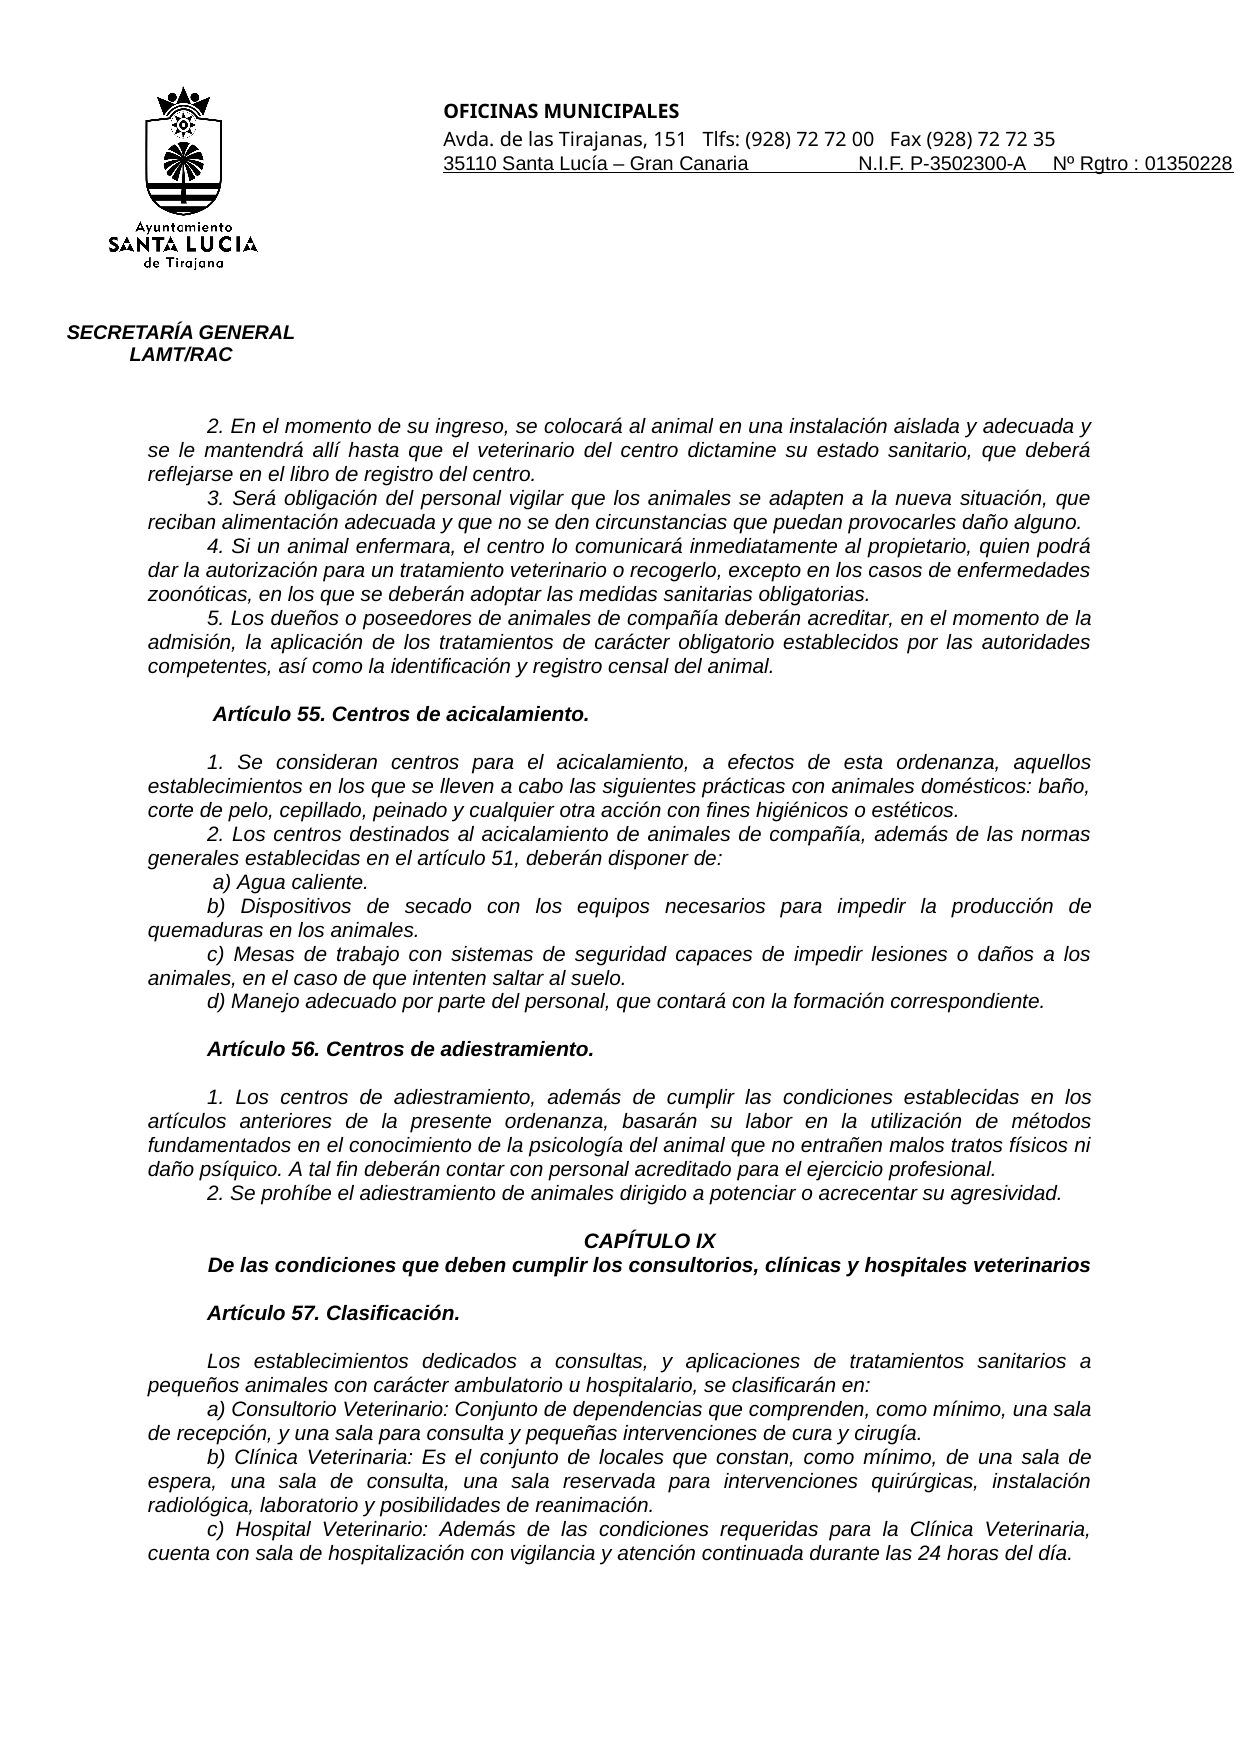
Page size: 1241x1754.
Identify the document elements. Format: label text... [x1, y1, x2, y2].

text Artículo 55. Centros de acicalamiento. [148, 702, 1092, 726]
text 1. Se consideran centros para el acicalamiento, a efectos de esta ordenanza, aquellos establecimientos en los que se lleven a cabo las siguientes prácticas con animales domésticos: baño, corte de pelo, cepillado, peinado y cualquier otra acción con fines higiénicos o estéticos. [148, 750, 1092, 822]
text c) Hospital Veterinario: Además de las condiciones requeridas para la Clínica Veterinaria, cuenta con sala de hospitalización con vigilancia y atención continuada durante las 24 horas del día. [148, 1516, 1092, 1564]
text De las condiciones que deben cumplir los consultorios, clínicas y hospitales veterinarios [148, 1253, 1092, 1277]
text Artículo 57. Clasificación. [148, 1301, 1092, 1325]
text Los establecimientos dedicados a consultas, y aplicaciones de tratamientos sanitarios a pequeños animales con carácter ambulatorio u hospitalario, se clasificarán en: [148, 1349, 1092, 1397]
text 4. Si un animal enfermara, el centro lo comunicará inmediatamente al propietario, quien podrá dar la autorización para un tratamiento veterinario o recogerlo, excepto en los casos de enfermedades zoonóticas, en los que se deberán adoptar las medidas sanitarias obligatorias. [148, 534, 1092, 606]
text d) Manejo adecuado por parte del personal, que contará con la formación correspondiente. [148, 989, 1092, 1013]
text b) Dispositivos de secado con los equipos necesarios para impedir la producción de quemaduras en los animales. [148, 893, 1092, 941]
text a) Agua caliente. [148, 869, 1092, 893]
text Artículo 56. Centros de adiestramiento. [148, 1037, 1092, 1061]
text 2. Se prohíbe el adiestramiento de animales dirigido a potenciar o acrecentar su agresividad. [148, 1181, 1092, 1205]
text 1. Los centros de adiestramiento, además de cumplir las condiciones establecidas en los artículos anteriores de la presente ordenanza, basarán su labor en la utilización de métodos fundamentados en el conocimiento de la psicología del animal que no entrañen malos tratos físicos ni daño psíquico. A tal fin deberán contar con personal acreditado para el ejercicio profesional. [148, 1085, 1092, 1181]
text a) Consultorio Veterinario: Conjunto de dependencias que comprenden, como mínimo, una sala de recepción, y una sala para consulta y pequeñas intervenciones de cura y cirugía. [148, 1397, 1092, 1444]
text 5. Los dueños o poseedores de animales de compañía deberán acreditar, en el momento de la admisión, la aplicación de los tratamientos de carácter obligatorio establecidos por las autoridades competentes, así como la identificación y registro censal del animal. [148, 606, 1092, 678]
text 2. Los centros destinados al acicalamiento de animales de compañía, además de las normas generales establecidas en el artículo 51, deberán disponer de: [148, 822, 1092, 869]
picture [80, 56, 286, 296]
text b) Clínica Veterinaria: Es el conjunto de locales que constan, como mínimo, de una sala de espera, una sala de consulta, una sala reservada para intervenciones quirúrgicas, instalación radiológica, laboratorio y posibilidades de reanimación. [148, 1444, 1092, 1516]
text CAPÍTULO IX [148, 1229, 1092, 1253]
text 2. En el momento de su ingreso, se colocará al animal en una instalación aislada y adecuada y se le mantendrá allí hasta que el veterinario del centro dictamine su estado sanitario, que deberá reflejarse en el libro de registro del centro. [148, 414, 1092, 486]
text 3. Será obligación del personal vigilar que los animales se adapten a la nueva situación, que reciban alimentación adecuada y que no se den circunstancias que puedan provocarles daño alguno. [148, 486, 1092, 534]
text c) Mesas de trabajo con sistemas de seguridad capaces de impedir lesiones o daños a los animales, en el caso de que intenten saltar al suelo. [148, 941, 1092, 989]
